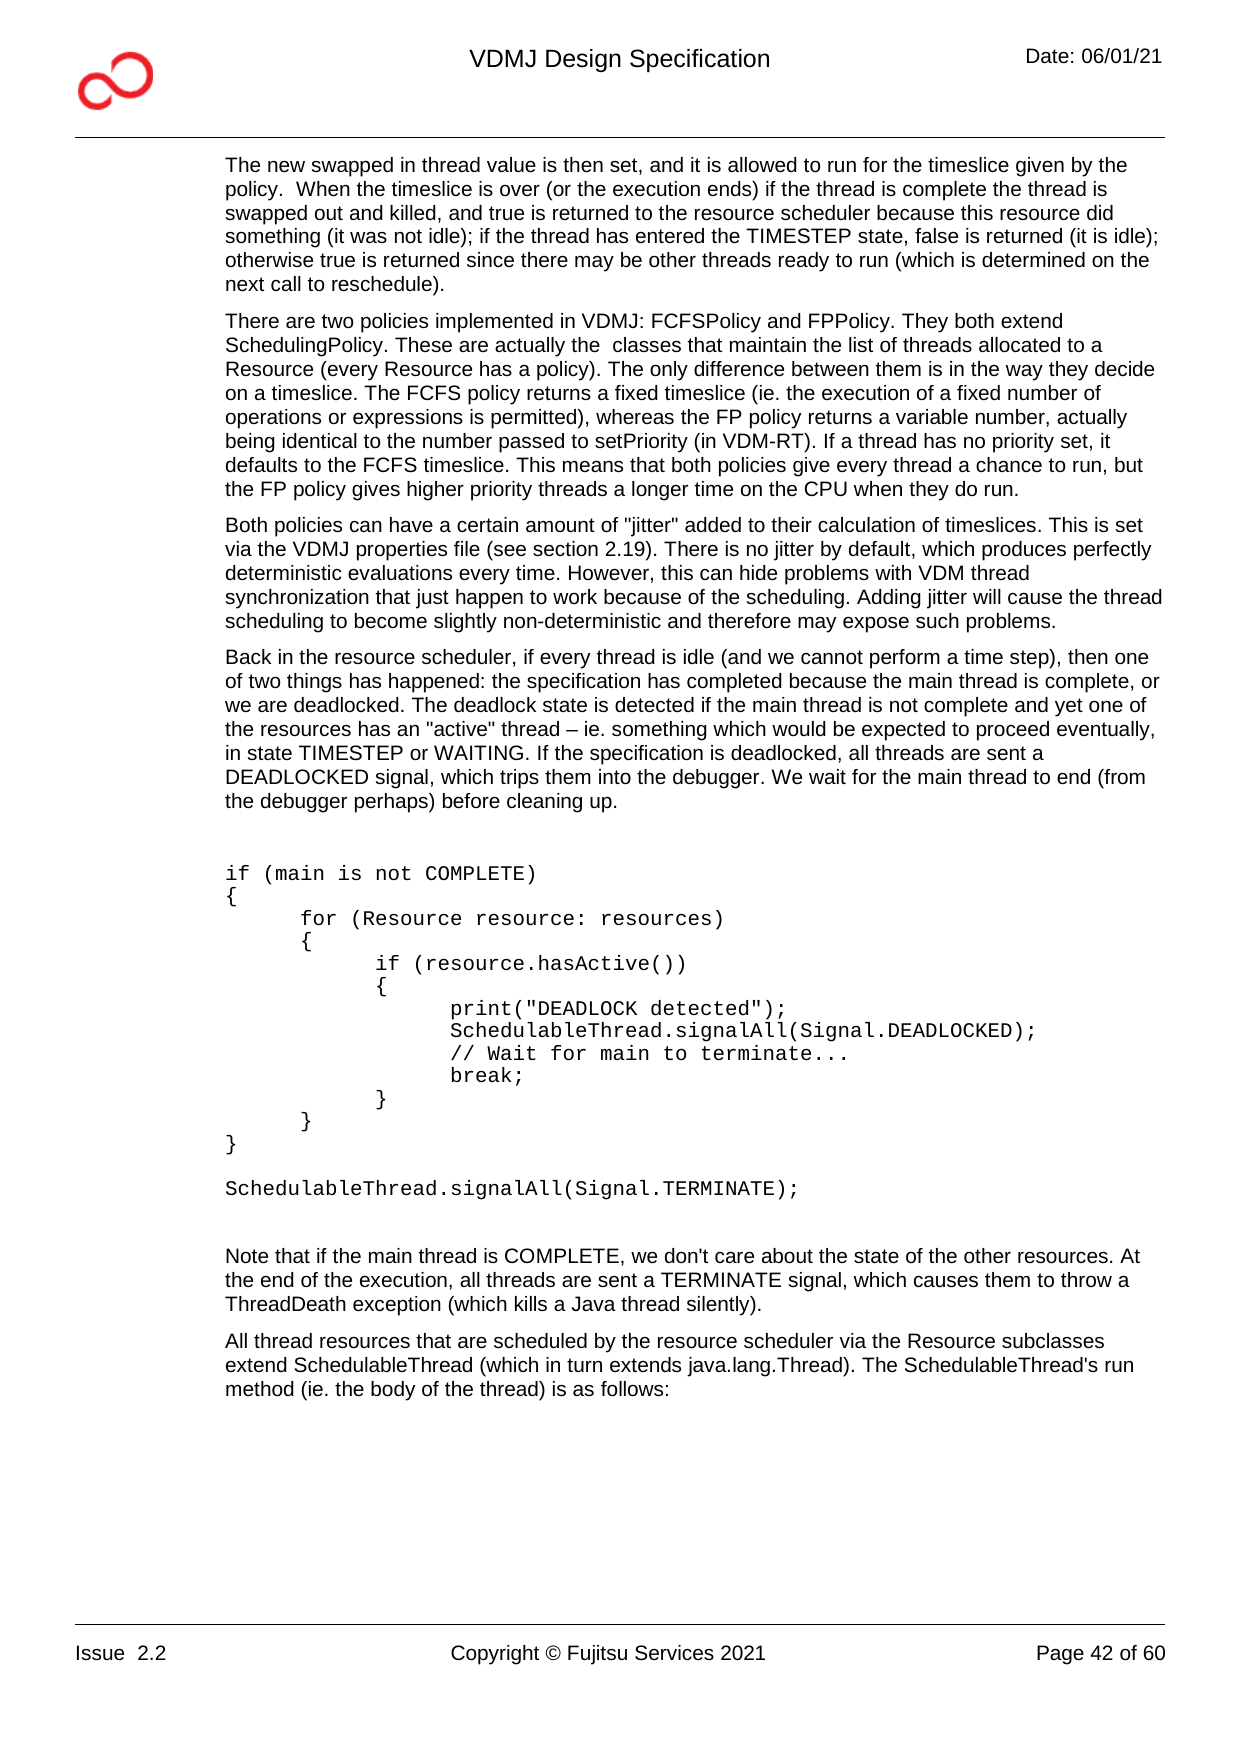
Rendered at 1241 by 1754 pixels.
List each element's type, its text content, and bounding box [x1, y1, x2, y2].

text Note that if the main thread is COMPLETE, we don't care about the state of the other resources. At the end of the execution, all threads are sent a TERMINATE signal, which causes them to throw a ThreadDeath exception (which kills a Java thread silently). [225, 1245, 1165, 1317]
text SchedulableThread.signalAll(Signal.DEADLOCKED); [225, 1020, 1165, 1042]
text { [225, 930, 1165, 952]
text { [225, 975, 1165, 997]
text SchedulableThread.signalAll(Signal.TERMINATE); [225, 1177, 1165, 1200]
text if (main is not COMPLETE) [225, 862, 1165, 885]
text } [225, 1132, 1165, 1155]
text Back in the resource scheduler, if every thread is idle (and we cannot perform a time step), then one of two things has happened: the specification has completed because the main thread is complete, or we are deadlocked. The deadlock state is detected if the main thread is not complete and yet one of the resources has an "active" thread – ie. something which would be expected to proceed eventually, in state TIMESTEP or WAITING. If the specification is deadlocked, all threads are sent a DEADLOCKED signal, which trips them into the debugger. We wait for the main thread to end (from the debugger perhaps) before cleaning up. [225, 646, 1165, 813]
text Both policies can have a certain amount of "jitter" added to their calculation of timeslices. This is set via the VDMJ properties file (see section 2.19). There is no jitter by default, which produces perfectly deterministic evaluations every time. However, this can hide problems with VDM thread synchronization that just happen to work because of the scheduling. Adding jitter will cause the thread scheduling to become slightly non-deterministic and therefore may expose such problems. [225, 513, 1165, 633]
picture [78, 44, 153, 120]
text { [225, 885, 1165, 907]
text All thread resources that are scheduled by the resource scheduler via the Resource subclasses extend SchedulableThread (which in turn extends java.lang.Thread). The SchedulableThread's run method (ie. the body of the thread) is as follows: [225, 1329, 1165, 1401]
text There are two policies implemented in VDMJ: FCFSPolicy and FPPolicy. They both extend SchedulingPolicy. These are actually the classes that maintain the list of threads allocated to a Resource (every Resource has a policy). The only difference between them is in the way they decide on a timeslice. The FCFS policy returns a fixed timeslice (ie. the execution of a fixed number of operations or expressions is permitted), whereas the FP policy returns a variable number, actually being identical to the number passed to setPriority (in VDM-RT). If a thread has no priority set, it defaults to the FCFS timeslice. This means that both policies give every thread a chance to run, but the FP policy gives higher priority threads a longer time on the CPU when they do run. [225, 309, 1165, 501]
text // Wait for main to terminate... [225, 1042, 1165, 1065]
text } [225, 1087, 1165, 1110]
text print("DEADLOCK detected"); [225, 997, 1165, 1020]
text The new swapped in thread value is then set, and it is allowed to run for the timeslice given by the policy. When the timeslice is over (or the execution ends) if the thread is complete the thread is swapped out and killed, and true is returned to the resource scheduler because this resource did something (it was not idle); if the thread has entered the TIMESTEP state, false is returned (it is idle); otherwise true is returned since there may be other threads ready to run (which is determined on the next call to reschedule). [225, 153, 1165, 297]
text } [225, 1110, 1165, 1132]
text break; [225, 1065, 1165, 1087]
text for (Resource resource: resources) [225, 907, 1165, 930]
text if (resource.hasActive()) [225, 952, 1165, 975]
